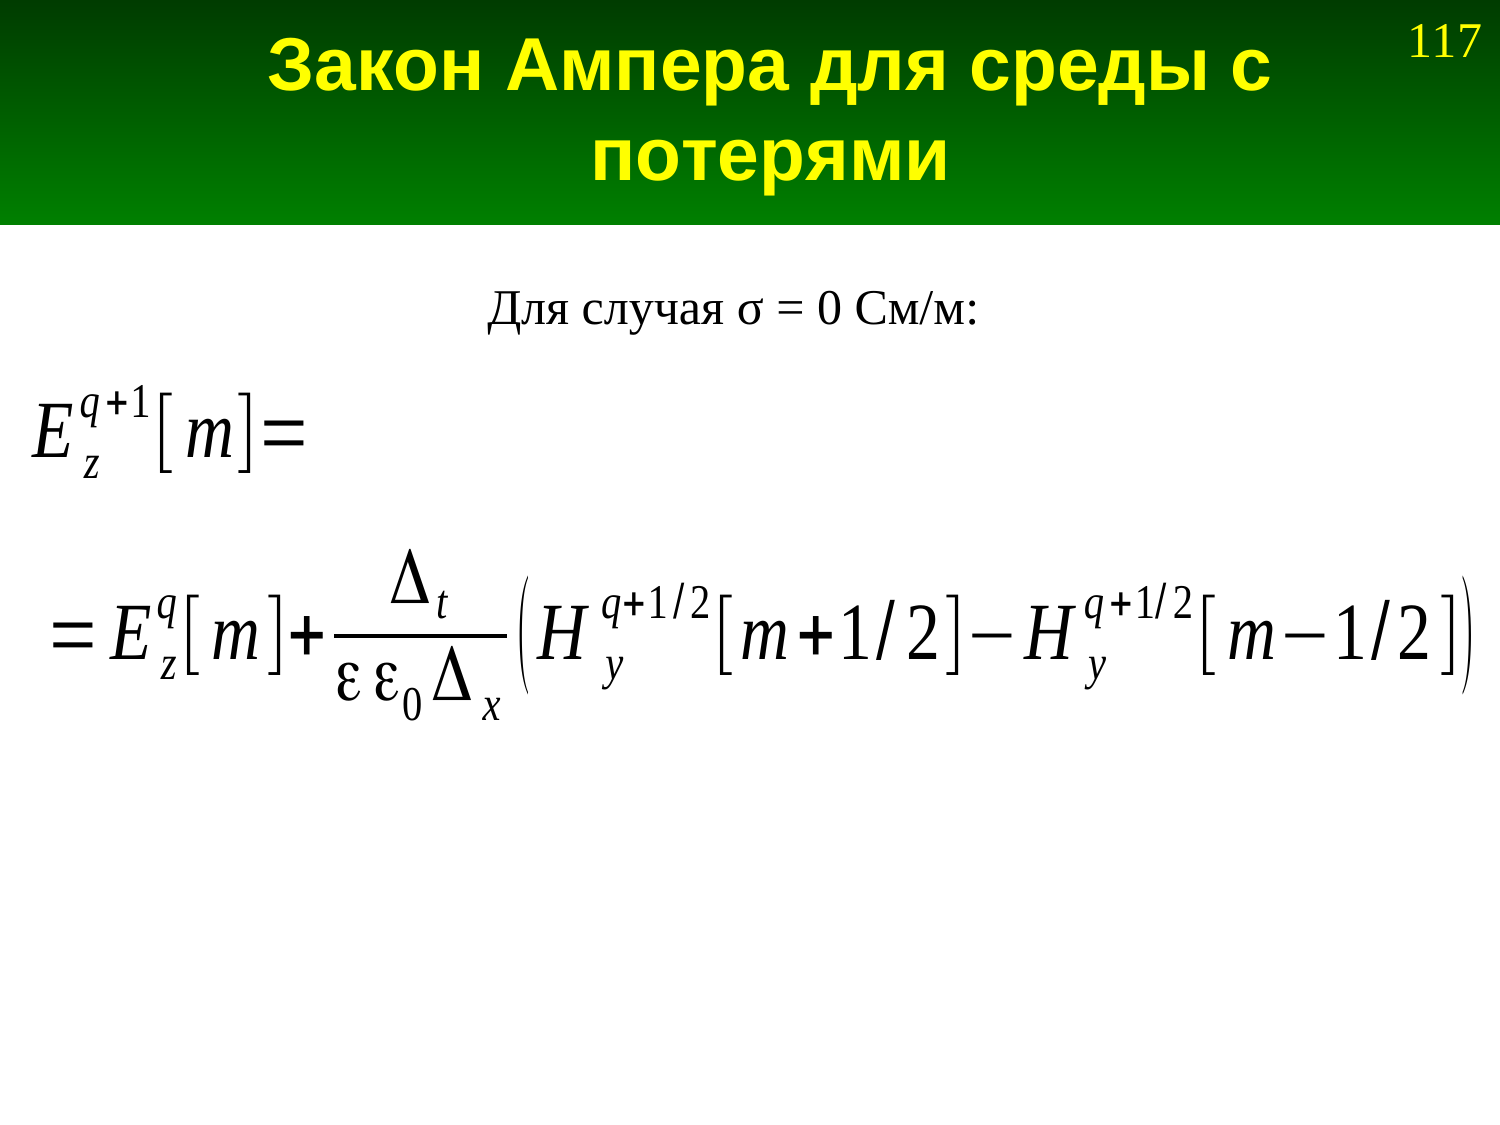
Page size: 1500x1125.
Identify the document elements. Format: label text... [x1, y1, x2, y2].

text_box Для случая σ = 0 См/м: [472, 267, 995, 343]
chart [29, 542, 1492, 733]
chart [11, 371, 329, 487]
title Закон Ампера для среды с потерями [100, 7, 1441, 204]
